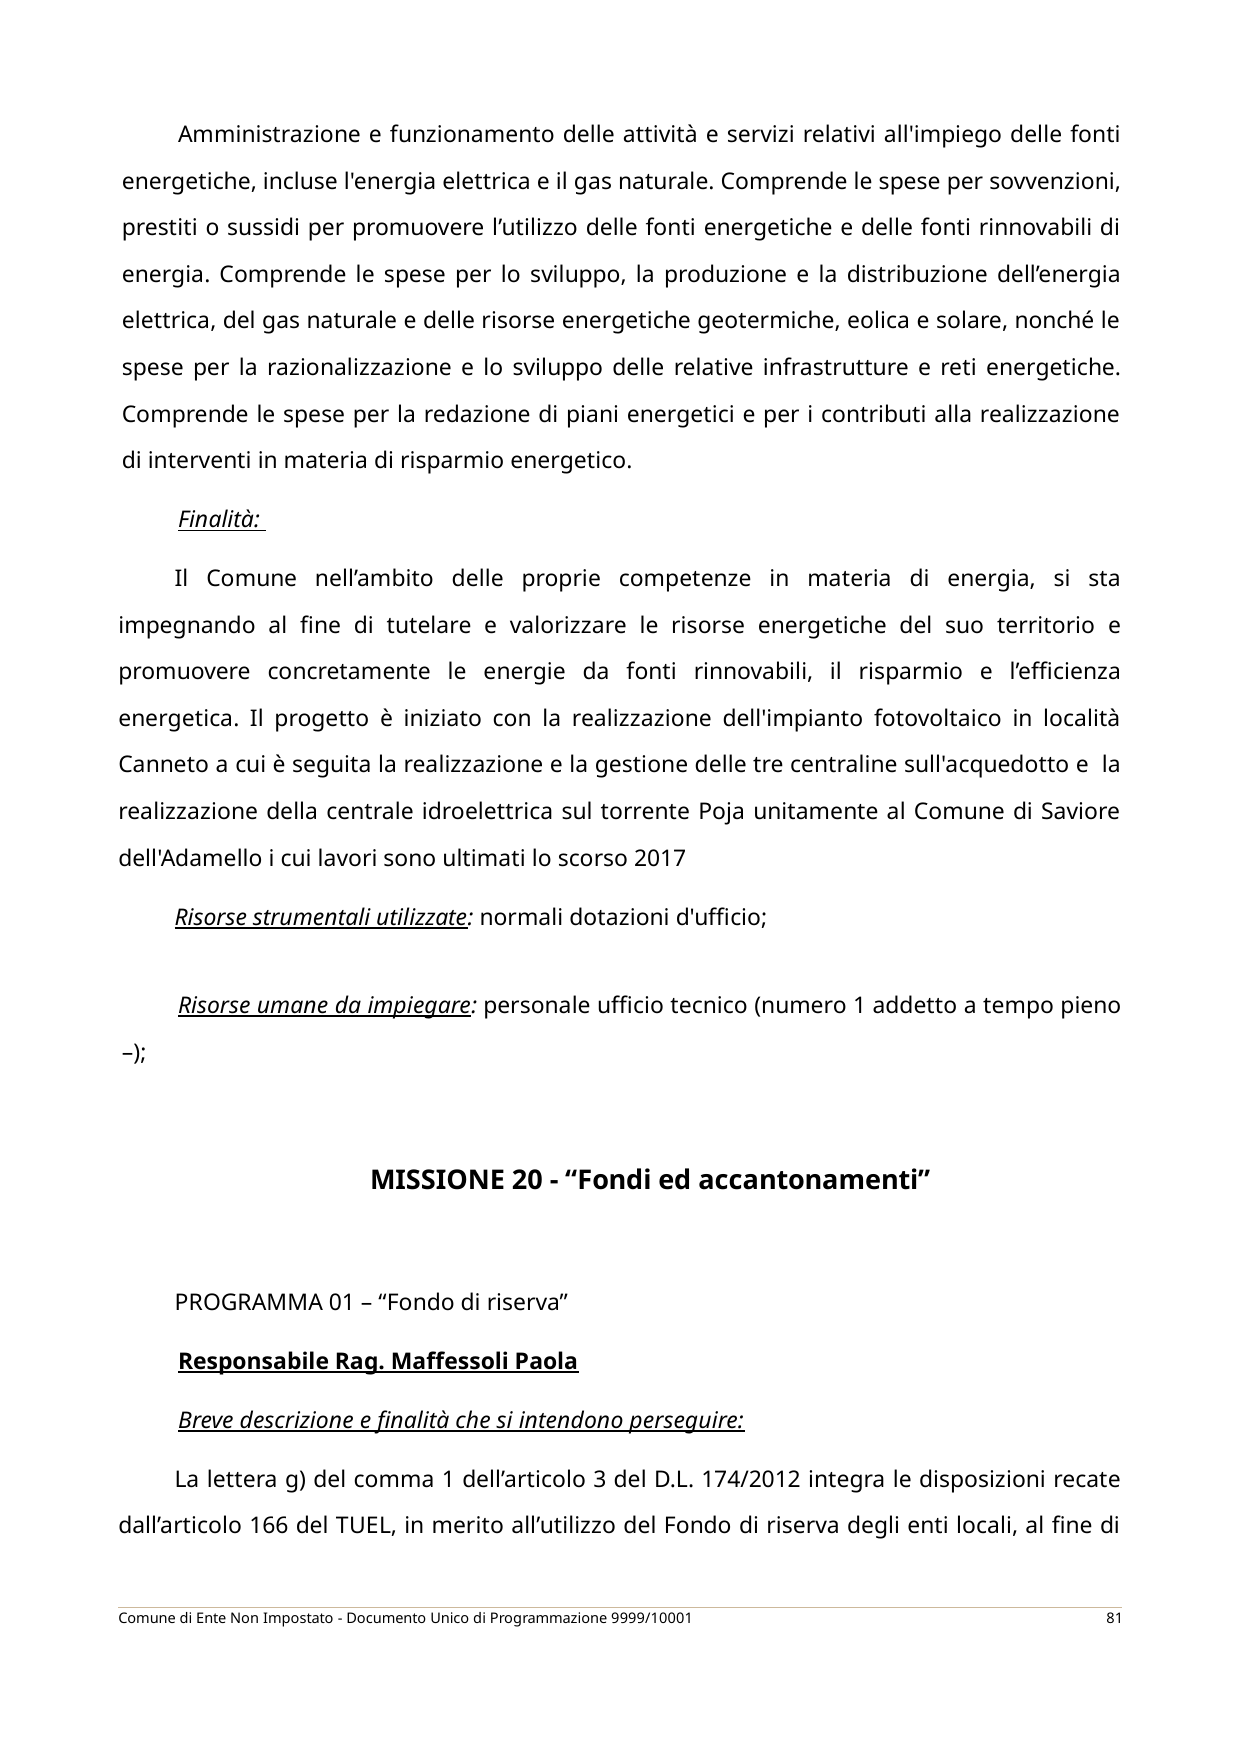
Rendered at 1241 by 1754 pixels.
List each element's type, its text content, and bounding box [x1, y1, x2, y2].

text PROGRAMMA 01 – “Fondo di riserva” [118, 1286, 1122, 1317]
text Responsabile Rag. Maffessoli Paola [122, 1344, 1122, 1376]
text Finalità: [122, 503, 1122, 534]
text Risorse umane da impiegare: personale ufficio tecnico (numero 1 addetto a tempo pieno –); [122, 989, 1122, 1066]
text Breve descrizione e finalità che si intendono perseguire: [122, 1403, 1122, 1434]
text Amministrazione e funzionamento delle attività e servizi relativi all'impiego delle fonti energetiche, incluse l'energia elettrica e il gas naturale. Comprende le spese per sovvenzioni, prestiti o sussidi per promuovere l’utilizzo delle fonti energetiche e delle fonti rinnovabili di energia. Comprende le spese per lo sviluppo, la produzione e la distribuzione dell’energia elettrica, del gas naturale e delle risorse energetiche geotermiche, eolica e solare, nonché le spese per la razionalizzazione e lo sviluppo delle relative infrastrutture e reti energetiche. Comprende le spese per la redazione di piani energetici e per i contributi alla realizzazione di interventi in materia di risparmio energetico. [122, 118, 1122, 475]
text Risorse strumentali utilizzate: normali dotazioni d'ufficio; [118, 901, 1122, 932]
text Il Comune nell’ambito delle proprie competenze in materia di energia, si sta impegnando al fine di tutelare e valorizzare le risorse energetiche del suo territorio e promuovere concretamente le energie da fonti rinnovabili, il risparmio e l’efficienza energetica. Il progetto è iniziato con la realizzazione dell'impianto fotovoltaico in località Canneto a cui è seguita la realizzazione e la gestione delle tre centraline sull'acquedotto e la realizzazione della centrale idroelettrica sul torrente Poja unitamente al Comune di Saviore dell'Adamello i cui lavori sono ultimati lo scorso 2017 [118, 562, 1122, 873]
text MISSIONE 20 - “Fondi ed accantonamenti” [122, 1160, 1122, 1197]
text La lettera g) del comma 1 dell’articolo 3 del D.L. 174/2012 integra le disposizioni recate dall’articolo 166 del TUEL, in merito all’utilizzo del Fondo di riserva degli enti locali, al fine di [118, 1462, 1122, 1540]
